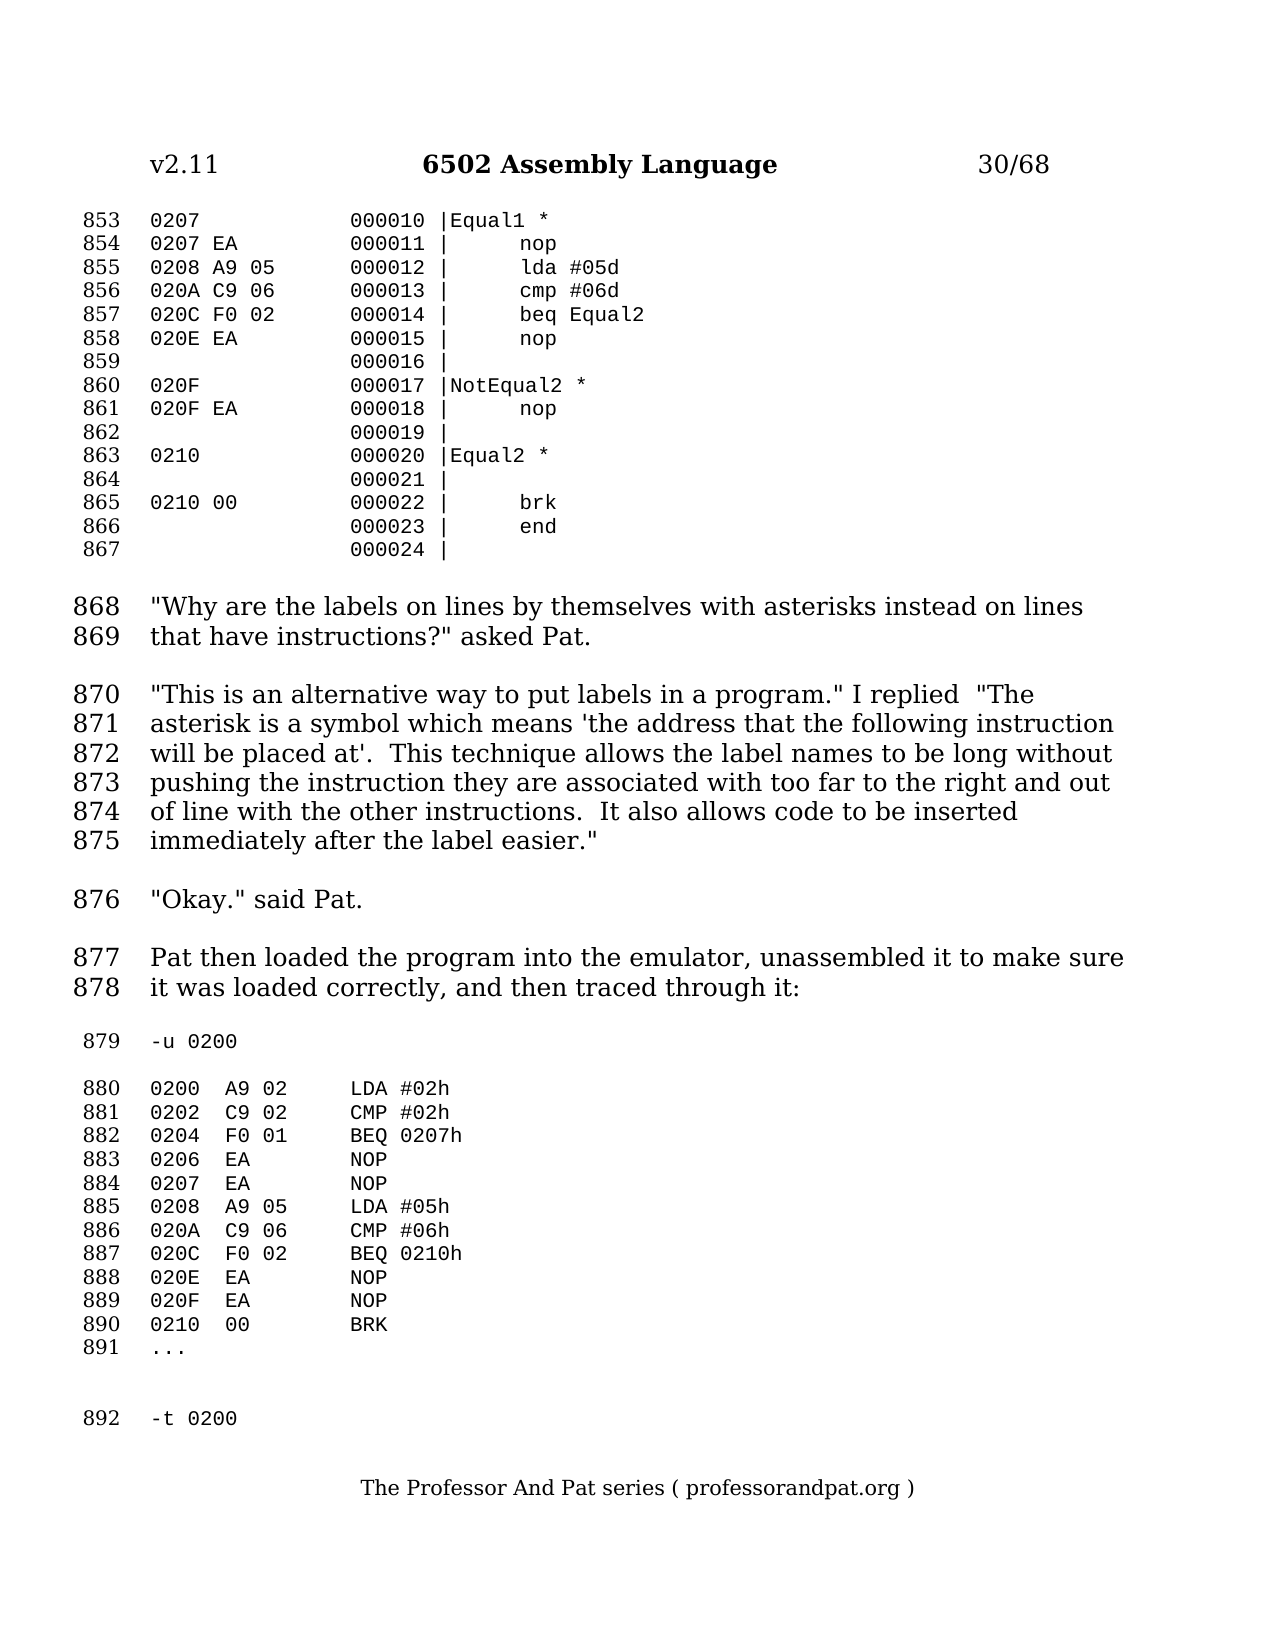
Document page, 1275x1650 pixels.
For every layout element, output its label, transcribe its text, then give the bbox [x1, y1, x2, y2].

text 020E EA 000015 | nop [150, 328, 1125, 351]
text 020A C9 06 000013 | cmp #06d [150, 281, 1125, 304]
text 0208 A9 05 000012 | lda #05d [150, 257, 1125, 281]
text 0206 EA NOP [150, 1149, 1125, 1173]
text 000023 | end [150, 516, 1125, 539]
text 020F 000017 |NotEqual2 * [150, 375, 1125, 398]
text 020F EA NOP [150, 1290, 1125, 1314]
text 0208 A9 05 LDA #05h [150, 1196, 1125, 1220]
text 020C F0 02 BEQ 0210h [150, 1243, 1125, 1267]
text 0210 00 BRK [150, 1314, 1125, 1337]
text "This is an alternative way to put labels in a program." I replied "The asterisk is a symbol which means 'the address that the following instruction will be placed at'. This technique allows the label names to be long without pushing the instruction they are associated with too far to the right and out of line with the other instructions. It also allows code to be inserted immediately after the label easier." [150, 680, 1125, 856]
text ... [150, 1337, 1125, 1361]
text 020A C9 06 CMP #06h [150, 1220, 1125, 1243]
text 0207 EA 000011 | nop [150, 233, 1125, 257]
text 020E EA NOP [150, 1267, 1125, 1290]
text -u 0200 [150, 1031, 1125, 1055]
text 000021 | [150, 469, 1125, 492]
text 0210 00 000022 | brk [150, 492, 1125, 516]
text 0210 000020 |Equal2 * [150, 445, 1125, 469]
text "Okay." said Pat. [150, 885, 1125, 914]
text 0202 C9 02 CMP #02h [150, 1102, 1125, 1126]
text 000019 | [150, 422, 1125, 445]
text 020F EA 000018 | nop [150, 398, 1125, 422]
text "Why are the labels on lines by themselves with asterisks instead on lines that have instructions?" asked Pat. [150, 592, 1125, 651]
text 0204 F0 01 BEQ 0207h [150, 1126, 1125, 1149]
text 0207 EA NOP [150, 1173, 1125, 1196]
text 000024 | [150, 539, 1125, 563]
text 000016 | [150, 351, 1125, 375]
text Pat then loaded the program into the emulator, unassembled it to make sure it was loaded correctly, and then traced through it: [150, 944, 1125, 1002]
text -t 0200 [150, 1408, 1125, 1432]
text 0207 000010 |Equal1 * [150, 210, 1125, 233]
text 0200 A9 02 LDA #02h [150, 1078, 1125, 1102]
text 020C F0 02 000014 | beq Equal2 [150, 304, 1125, 328]
